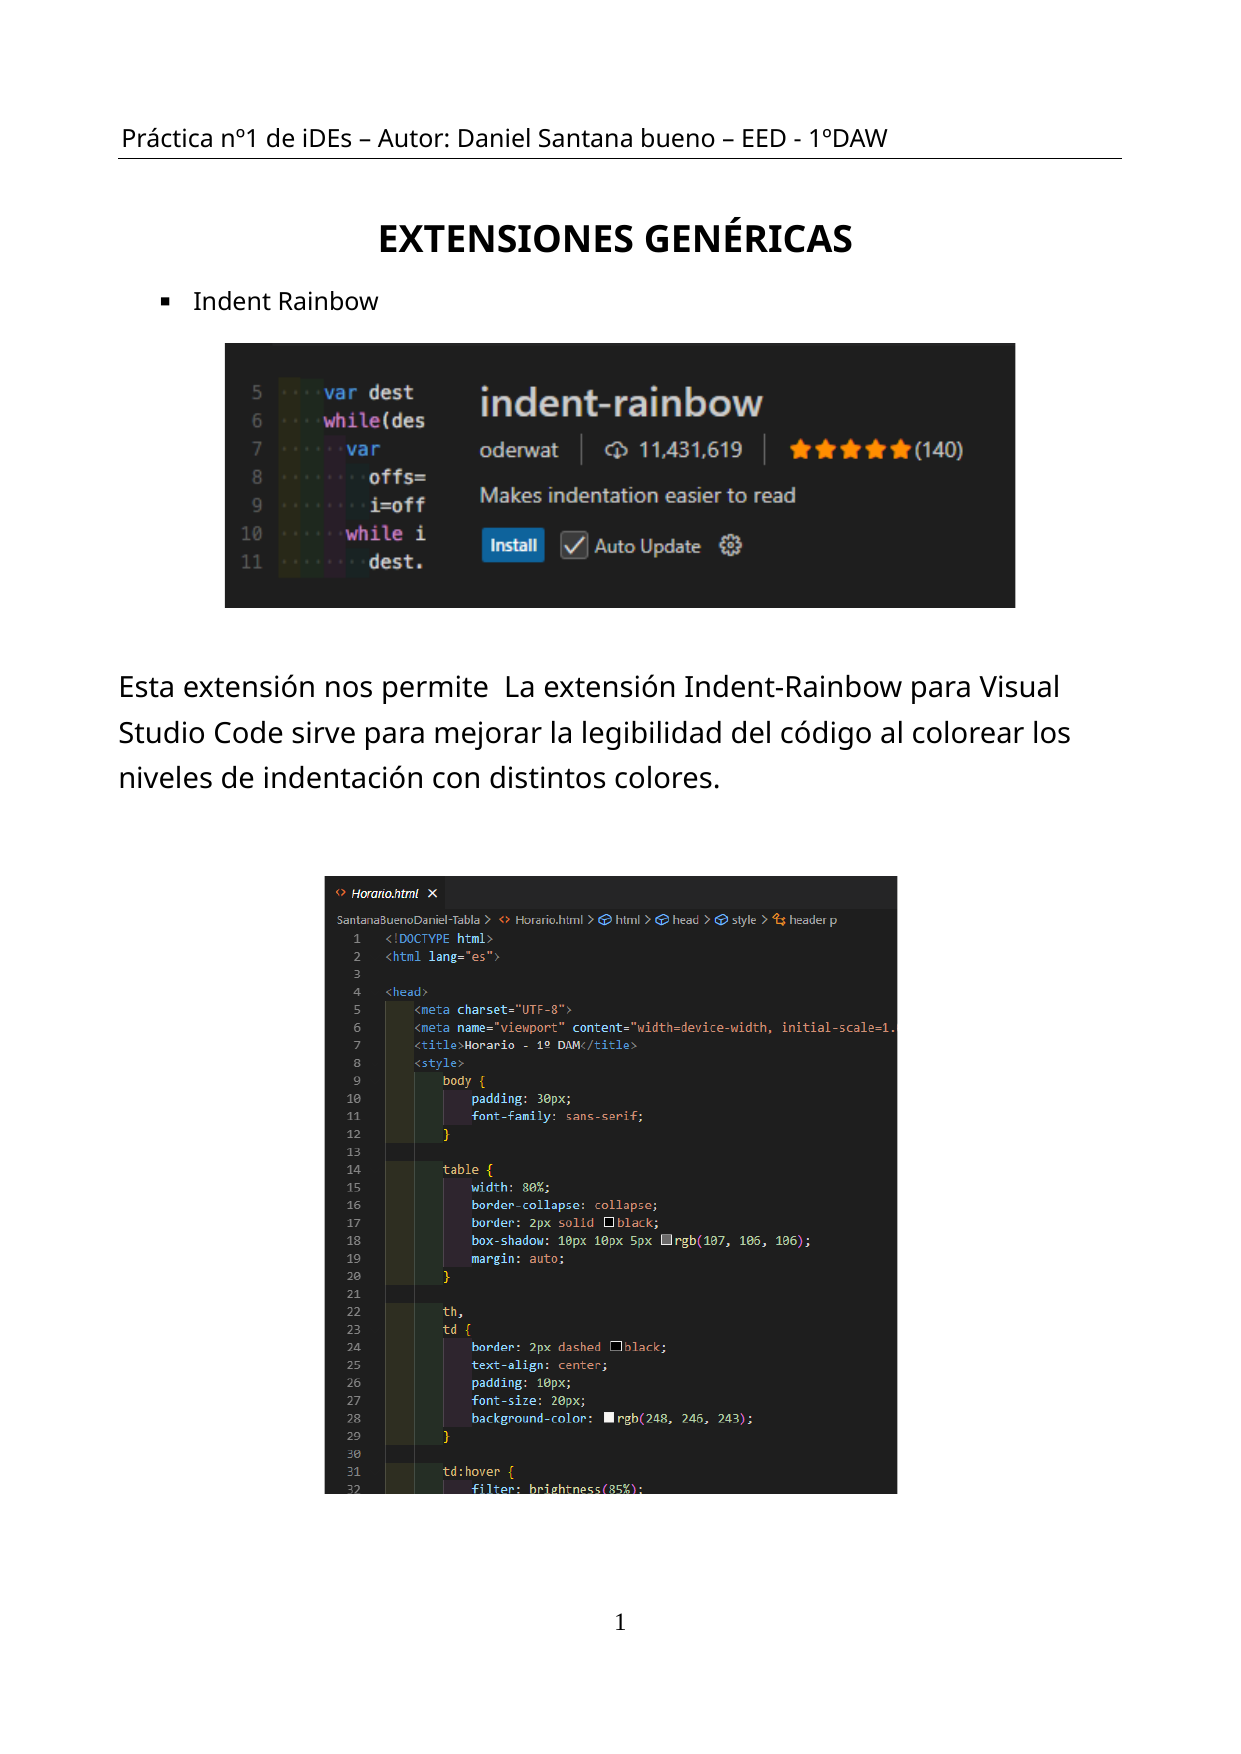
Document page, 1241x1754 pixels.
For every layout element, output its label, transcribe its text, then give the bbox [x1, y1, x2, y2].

picture [224, 343, 1016, 608]
subtitle EXTENSIONES GENÉRICAS [118, 213, 1122, 264]
list Indent Rainbow [156, 284, 1122, 318]
text Esta extensión nos permite La extensión Indent-Rainbow para Visual Studio Code sirve para mejorar la legibilidad del código al colorear los niveles de indentación con distintos colores. [118, 667, 1122, 797]
picture [324, 876, 898, 1494]
